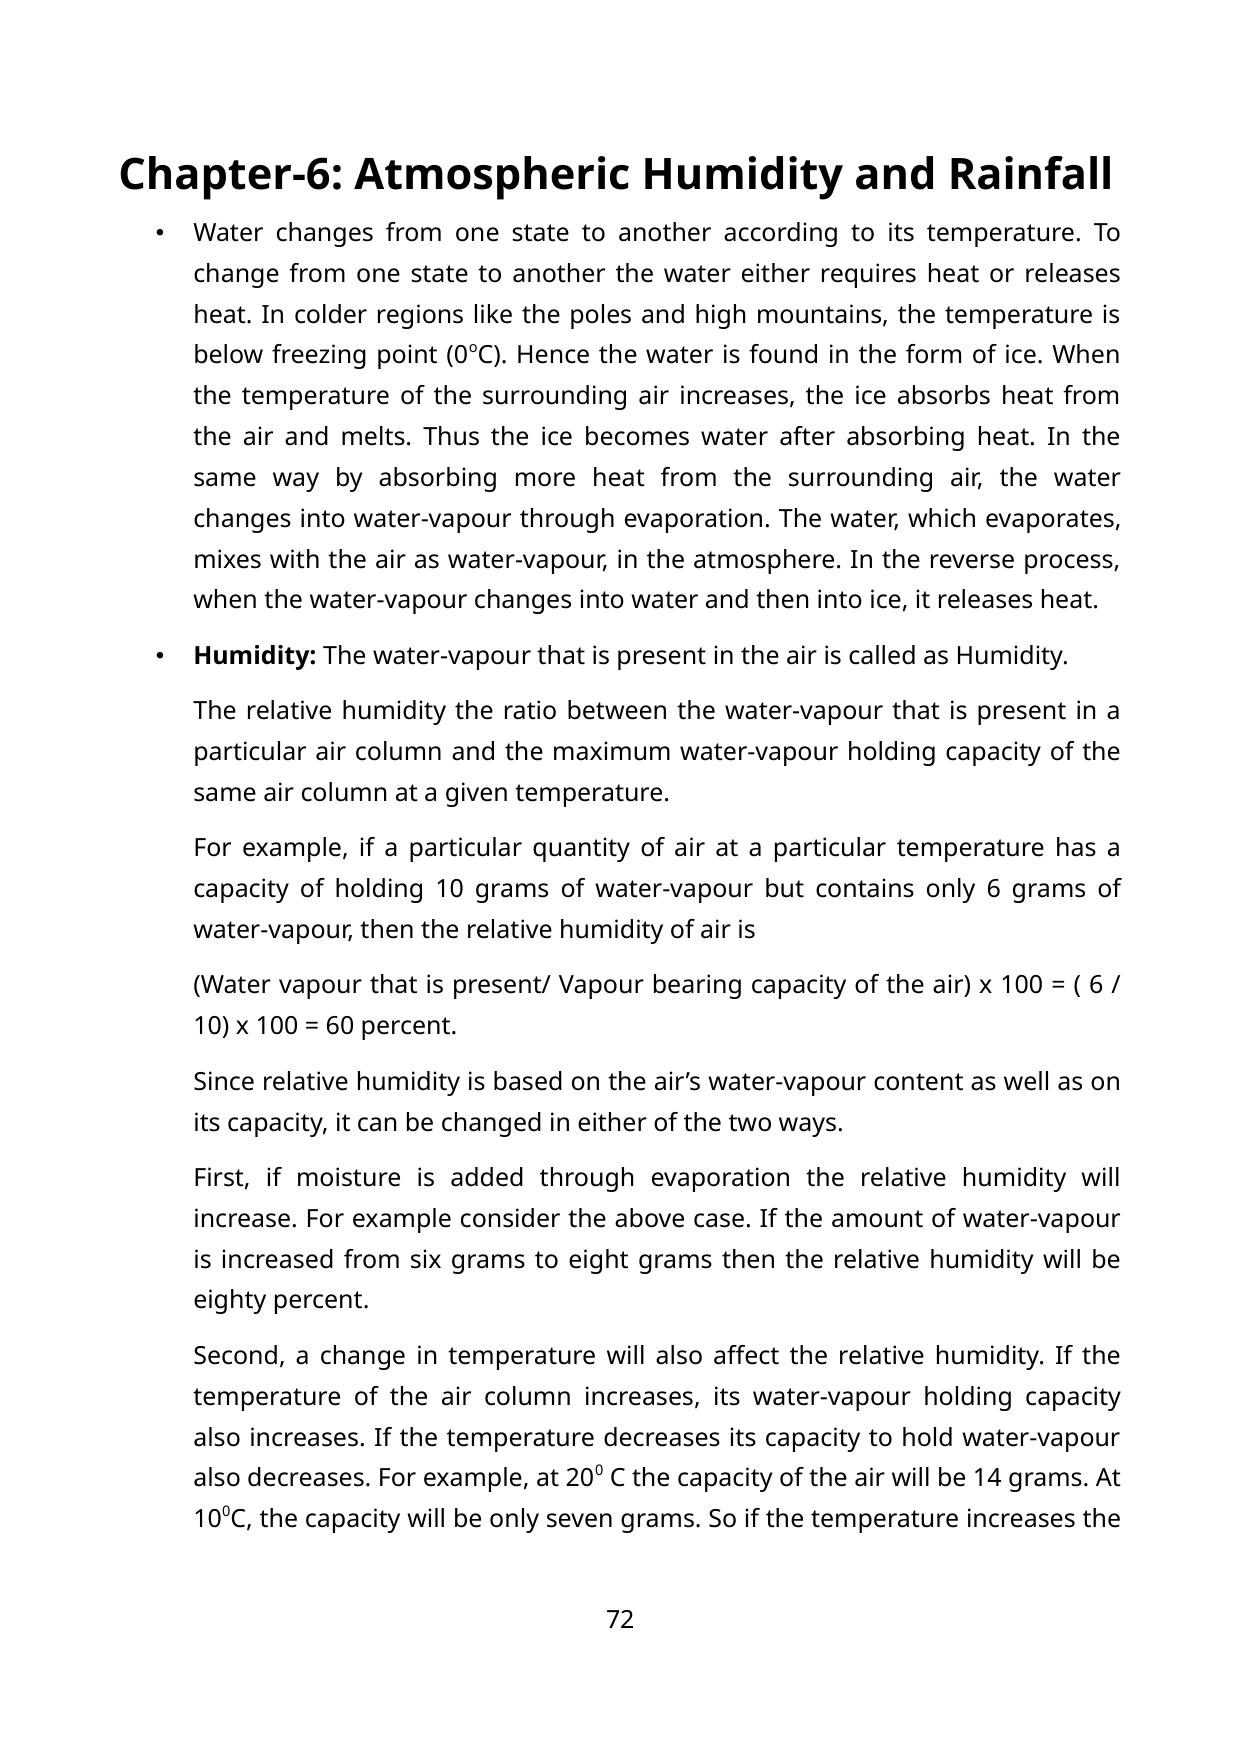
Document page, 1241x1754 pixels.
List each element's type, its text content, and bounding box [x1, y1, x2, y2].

list Second, a change in temperature will also affect the relative humidity. If the temperature of the air column increases, its water-vapour holding capacity also increases. If the temperature decreases its capacity to hold water-vapour also decreases. For example, at 200 C the capacity of the air will be 14 grams. At 100C, the capacity will be only seven grams. So if the temperature increases the [156, 1338, 1122, 1535]
list For example, if a particular quantity of air at a particular temperature has a capacity of holding 10 grams of water-vapour but contains only 6 grams of water-vapour, then the relative humidity of air is [156, 830, 1122, 946]
list (Water vapour that is present/ Vapour bearing capacity of the air) x 100 = ( 6 / 10) x 100 = 60 percent. [156, 967, 1122, 1042]
subtitle Chapter-6: Atmospheric Humidity and Rainfall [118, 143, 1122, 202]
list Water changes from one state to another according to its temperature. To change from one state to another the water either requires heat or releases heat. In colder regions like the poles and high mountains, the temperature is below freezing point (0oC). Hence the water is found in the form of ice. When the temperature of the surrounding air increases, the ice absorbs heat from the air and melts. Thus the ice becomes water after absorbing heat. In the same way by absorbing more heat from the surrounding air, the water changes into water-vapour through evaporation. The water, which evaporates, mixes with the air as water-vapour, in the atmosphere. In the reverse process, when the water-vapour changes into water and then into ice, it releases heat. [156, 215, 1122, 616]
list Since relative humidity is based on the air’s water-vapour content as well as on its capacity, it can be changed in either of the two ways. [156, 1063, 1122, 1138]
list The relative humidity the ratio between the water-vapour that is present in a particular air column and the maximum water-vapour holding capacity of the same air column at a given temperature. [156, 693, 1122, 809]
list First, if moisture is added through evaporation the relative humidity will increase. For example consider the above case. If the amount of water-vapour is increased from six grams to eight grams then the relative humidity will be eighty percent. [156, 1160, 1122, 1316]
list Humidity: The water-vapour that is present in the air is called as Humidity. [156, 638, 1122, 672]
